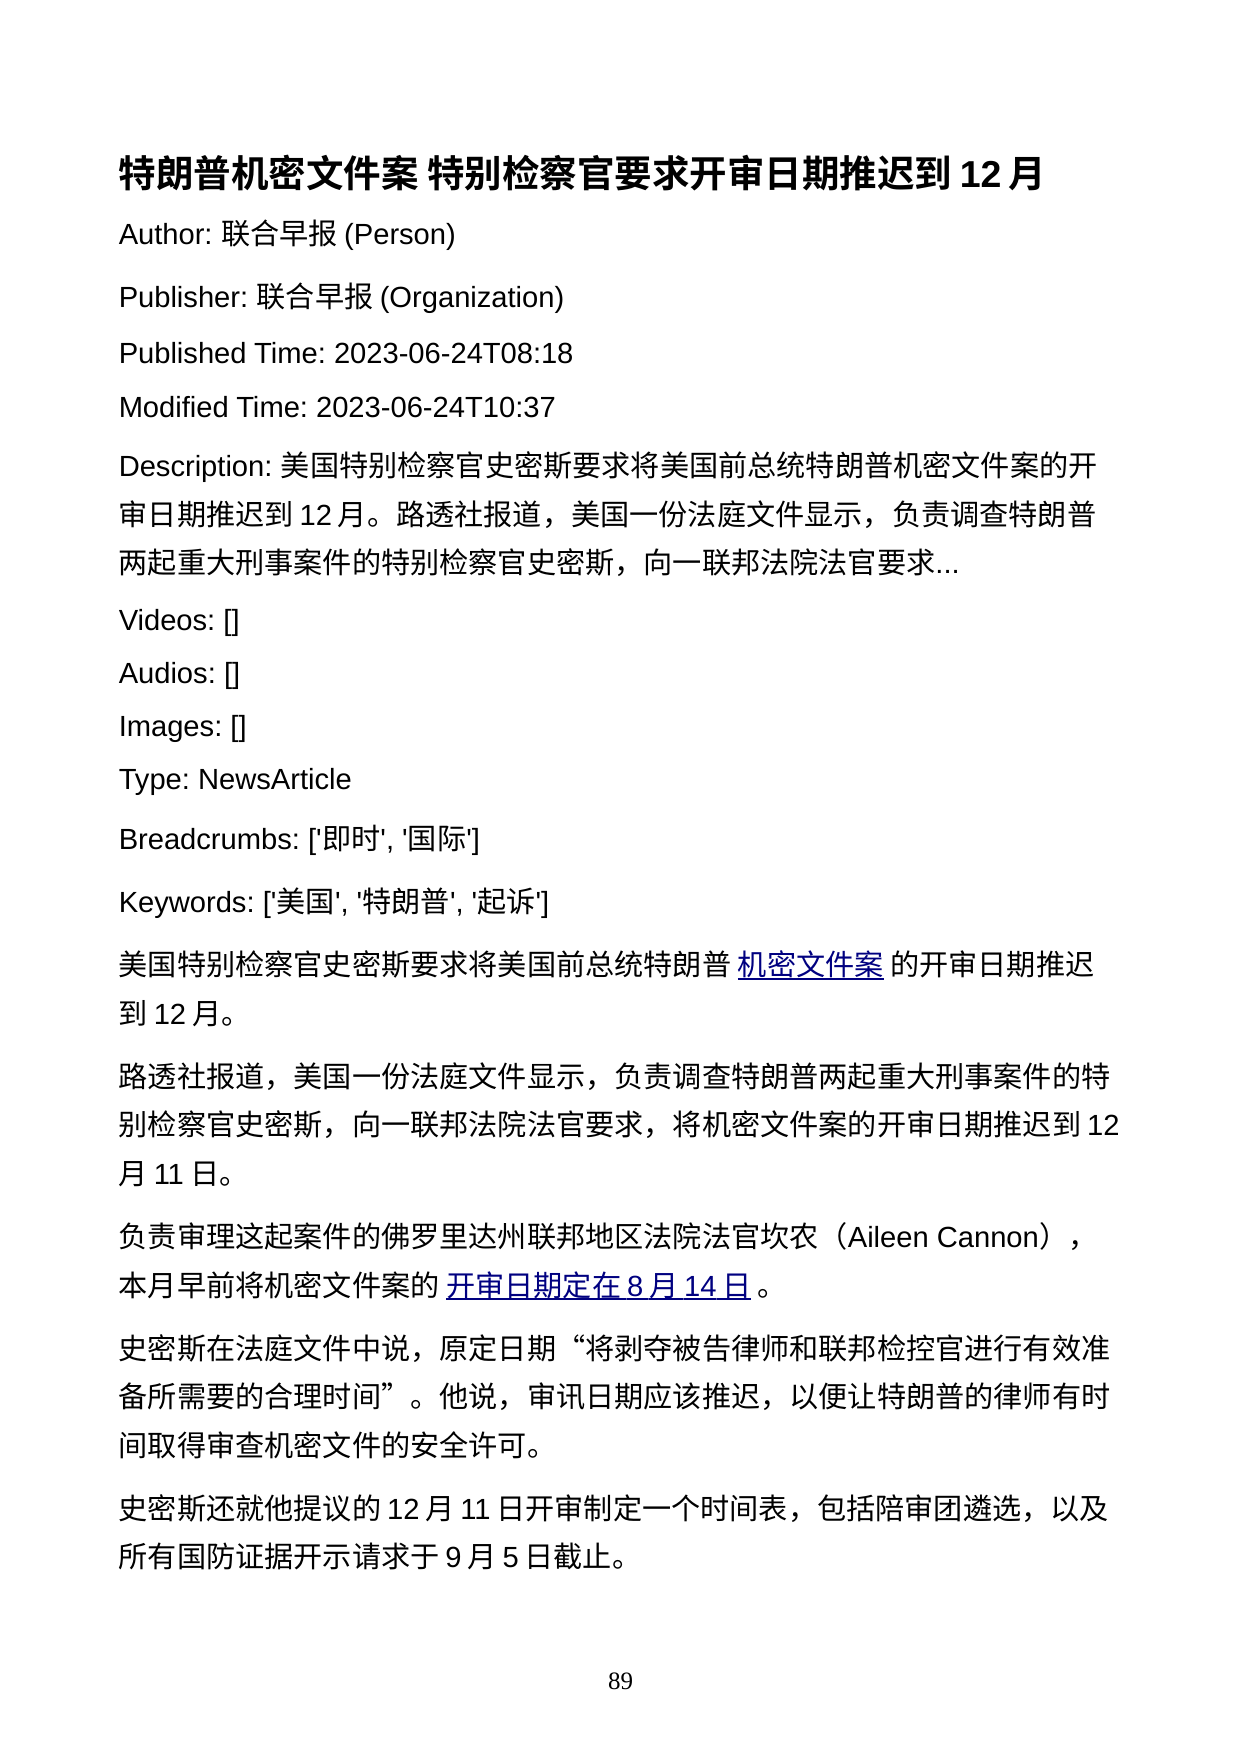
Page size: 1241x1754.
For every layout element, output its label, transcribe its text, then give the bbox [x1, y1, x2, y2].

text Modified Time: 2023-06-24T10:37 [118, 390, 1122, 423]
text 路透社报道，美国一份法庭文件显示，负责调查特朗普两起重大刑事案件的特别检察官史密斯，向一联邦法院法官要求，将机密文件案的开审日期推迟到12月11日。 [118, 1053, 1122, 1193]
text Images: [] [118, 709, 1122, 743]
text Author: 联合早报 (Person) [118, 210, 1122, 253]
text 负责审理这起案件的佛罗里达州联邦地区法院法官坎农（Aileen Cannon），本月早前将机密文件案的 开审日期定在8月14日 。 [118, 1214, 1122, 1304]
text 美国特别检察官史密斯要求将美国前总统特朗普 机密文件案 的开审日期推迟到12月。 [118, 942, 1122, 1033]
text Keywords: ['美国', '特朗普', '起诉'] [118, 879, 1122, 921]
text Type: NewsArticle [118, 762, 1122, 796]
text 史密斯还就他提议的12月11日开审制定一个时间表，包括陪审团遴选，以及所有国防证据开示请求于9月5日截止。 [118, 1486, 1122, 1576]
text Published Time: 2023-06-24T08:18 [118, 337, 1122, 370]
text Breadcrumbs: ['即时', '国际'] [118, 816, 1122, 858]
text 史密斯在法庭文件中说，原定日期“将剥夺被告律师和联邦检控官进行有效准备所需要的合理时间”。他说，审讯日期应该推迟，以便让特朗普的律师有时间取得审查机密文件的安全许可。 [118, 1325, 1122, 1465]
text Audios: [] [118, 656, 1122, 690]
text Description: 美国特别检察官史密斯要求将美国前总统特朗普机密文件案的开审日期推迟到12月。路透社报道，美国一份法庭文件显示，负责调查特朗普两起重大刑事案件的特别检察官史密斯，向一联邦法院法官要求... [118, 443, 1122, 582]
subtitle 特朗普机密文件案 特别检察官要求开审日期推迟到12月 [118, 143, 1122, 198]
text Publisher: 联合早报 (Organization) [118, 273, 1122, 316]
text Videos: [] [118, 603, 1122, 637]
